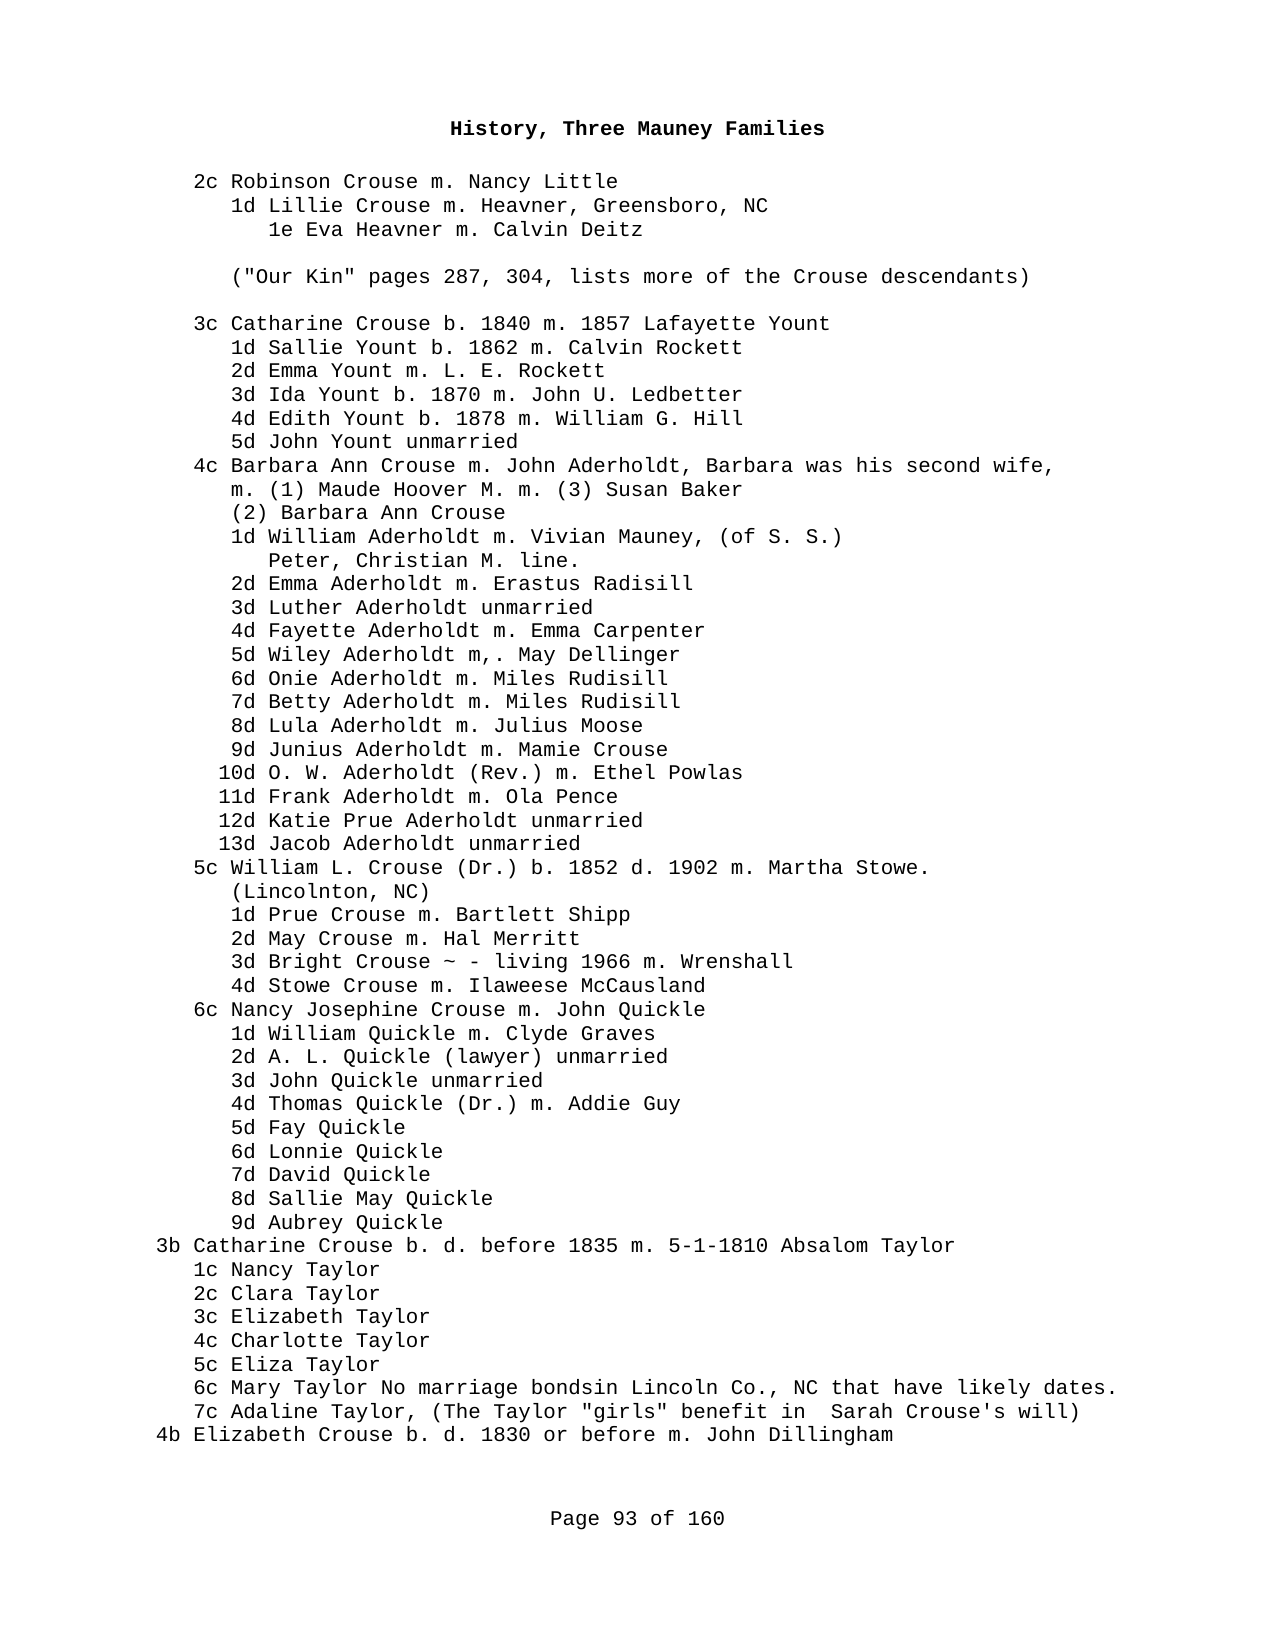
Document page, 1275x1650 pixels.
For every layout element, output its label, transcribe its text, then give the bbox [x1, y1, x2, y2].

text 3d John Quickle unmarried [118, 1070, 1157, 1093]
text 4d Fayette Aderholdt m. Emma Carpenter [118, 621, 1157, 644]
text 3d Ida Yount b. 1870 m. John U. Ledbetter [118, 384, 1157, 408]
text ("Our Kin" pages 287, 304, lists more of the Crouse descendants) [118, 266, 1157, 289]
text 8d Lula Aderholdt m. Julius Moose [118, 715, 1157, 739]
text 12d Katie Prue Aderholdt unmarried [118, 810, 1157, 833]
text 7d Betty Aderholdt m. Miles Rudisill [118, 691, 1157, 715]
text (Lincolnton, NC) [118, 881, 1157, 904]
text 4c Barbara Ann Crouse m. John Aderholdt, Barbara was his second wife, [118, 455, 1157, 479]
text 4b Elizabeth Crouse b. d. 1830 or before m. John Dillingham [118, 1424, 1157, 1448]
text 1e Eva Heavner m. Calvin Deitz [118, 218, 1157, 242]
text 2d Emma Yount m. L. E. Rockett [118, 360, 1157, 384]
text 6c Mary Taylor No marriage bondsin Lincoln Co., NC that have likely dates. [118, 1377, 1157, 1401]
text 5d Fay Quickle [118, 1117, 1157, 1141]
text 3b Catharine Crouse b. d. before 1835 m. 5-1-1810 Absalom Taylor [118, 1235, 1157, 1259]
text 5c William L. Crouse (Dr.) b. 1852 d. 1902 m. Martha Stowe. [118, 857, 1157, 881]
text m. (1) Maude Hoover M. m. (3) Susan Baker [118, 479, 1157, 502]
text 9d Aubrey Quickle [118, 1212, 1157, 1235]
text 13d Jacob Aderholdt unmarried [118, 833, 1157, 857]
text 1d William Quickle m. Clyde Graves [118, 1022, 1157, 1046]
text 5c Eliza Taylor [118, 1353, 1157, 1377]
text 4c Charlotte Taylor [118, 1330, 1157, 1353]
text 8d Sallie May Quickle [118, 1188, 1157, 1212]
text 2d A. L. Quickle (lawyer) unmarried [118, 1046, 1157, 1070]
text 2d Emma Aderholdt m. Erastus Radisill [118, 573, 1157, 597]
text 4d Edith Yount b. 1878 m. William G. Hill [118, 408, 1157, 431]
text 3c Catharine Crouse b. 1840 m. 1857 Lafayette Yount [118, 313, 1157, 337]
text 1d Prue Crouse m. Bartlett Shipp [118, 904, 1157, 928]
text 1c Nancy Taylor [118, 1259, 1157, 1283]
text 2d May Crouse m. Hal Merritt [118, 928, 1157, 952]
text 1d Lillie Crouse m. Heavner, Greensboro, NC [118, 195, 1157, 218]
text 5d Wiley Aderholdt m,. May Dellinger [118, 644, 1157, 668]
text 6c Nancy Josephine Crouse m. John Quickle [118, 999, 1157, 1022]
text 2c Robinson Crouse m. Nancy Little [118, 171, 1157, 195]
text 11d Frank Aderholdt m. Ola Pence [118, 786, 1157, 810]
text 3d Luther Aderholdt unmarried [118, 597, 1157, 621]
text 10d O. W. Aderholdt (Rev.) m. Ethel Powlas [118, 762, 1157, 786]
text 9d Junius Aderholdt m. Mamie Crouse [118, 739, 1157, 762]
text Peter, Christian M. line. [118, 549, 1157, 573]
text 3d Bright Crouse ~ - living 1966 m. Wrenshall [118, 952, 1157, 975]
text 1d Sallie Yount b. 1862 m. Calvin Rockett [118, 337, 1157, 360]
text 1d William Aderholdt m. Vivian Mauney, (of S. S.) [118, 526, 1157, 549]
text (2) Barbara Ann Crouse [118, 502, 1157, 526]
text 5d John Yount unmarried [118, 431, 1157, 455]
text 4d Stowe Crouse m. Ilaweese McCausland [118, 975, 1157, 999]
text 4d Thomas Quickle (Dr.) m. Addie Guy [118, 1093, 1157, 1117]
text 2c Clara Taylor [118, 1283, 1157, 1306]
text 6d Lonnie Quickle [118, 1141, 1157, 1164]
text 7c Adaline Taylor, (The Taylor "girls" benefit in Sarah Crouse's will) [118, 1401, 1157, 1424]
text 3c Elizabeth Taylor [118, 1306, 1157, 1330]
text 6d Onie Aderholdt m. Miles Rudisill [118, 668, 1157, 691]
text 7d David Quickle [118, 1164, 1157, 1188]
